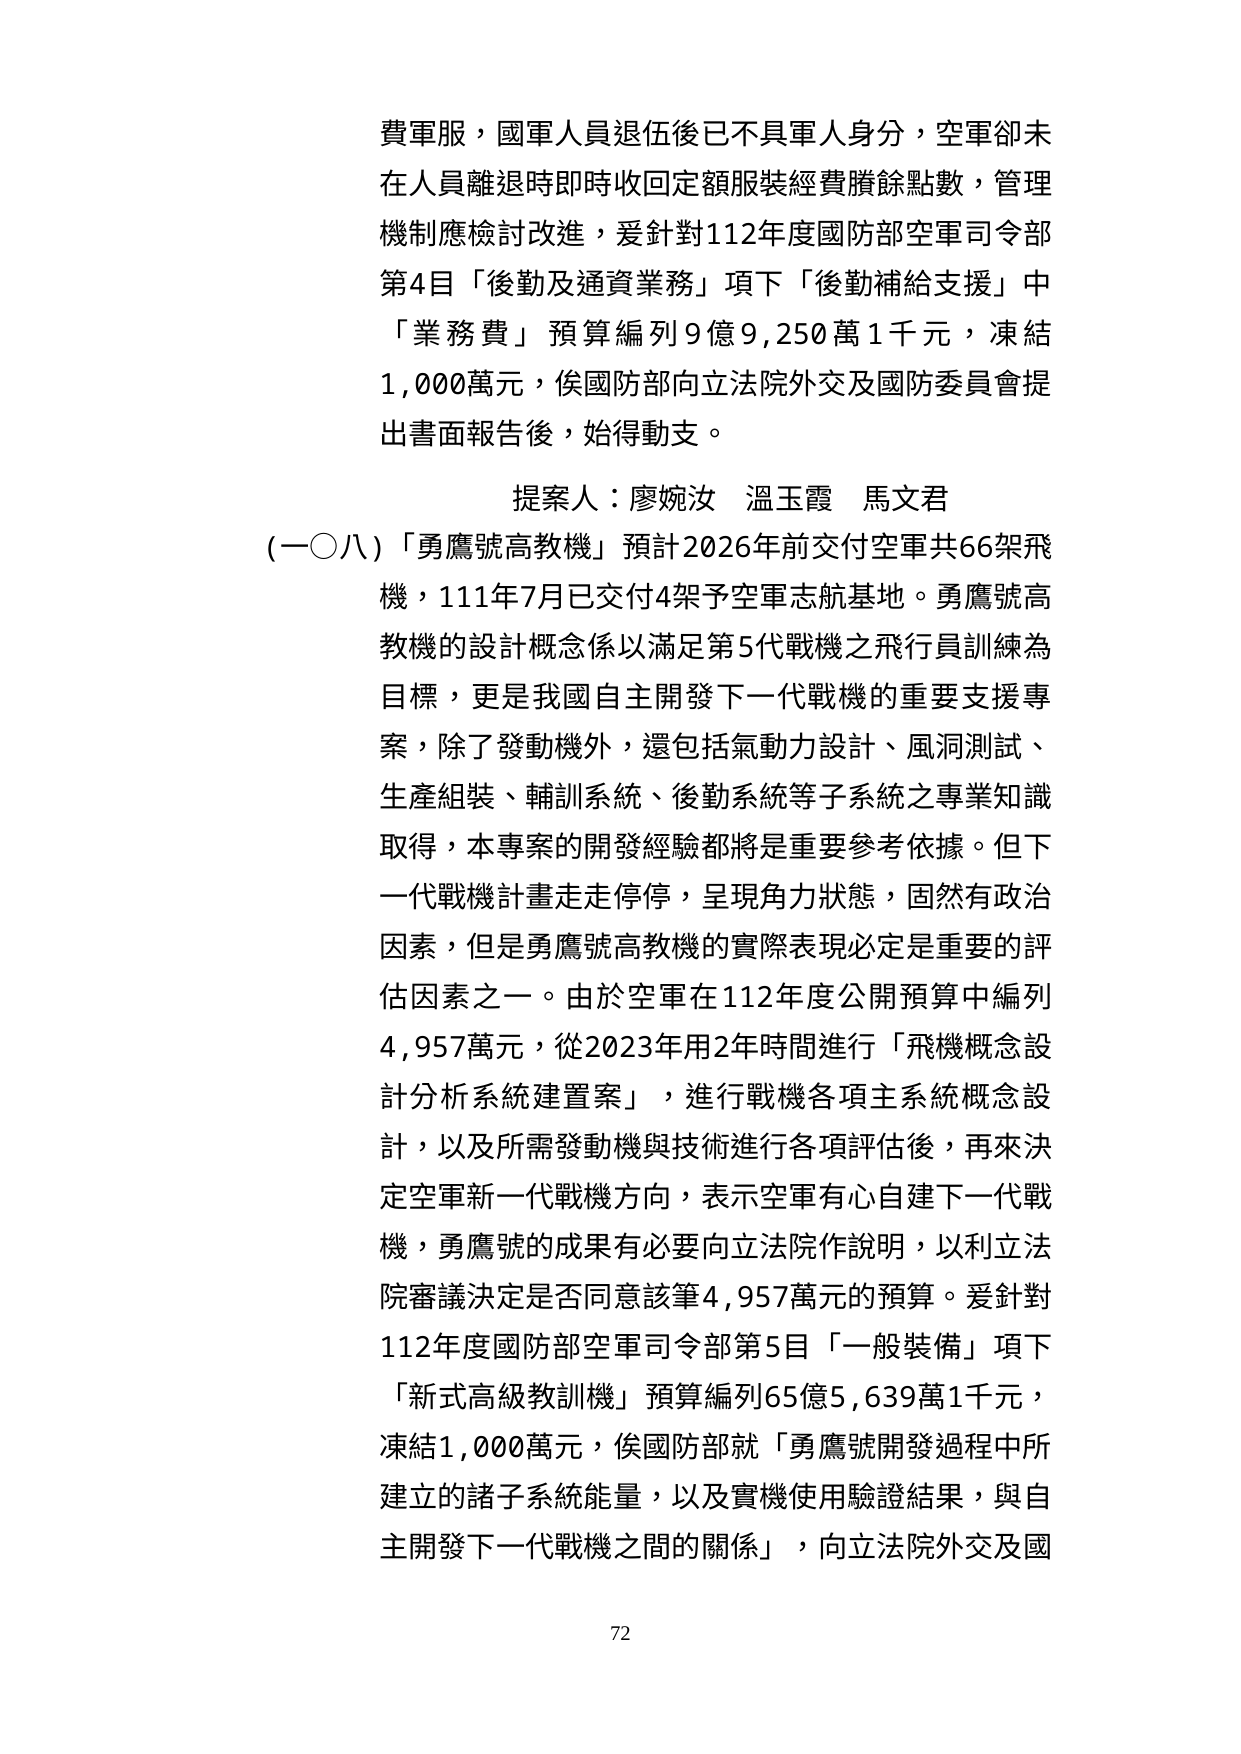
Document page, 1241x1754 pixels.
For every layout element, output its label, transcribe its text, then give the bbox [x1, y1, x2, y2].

text (一○八)「勇鷹號高教機」預計2026年前交付空軍共66架飛機，111年7月已交付4架予空軍志航基地。勇鷹號高教機的設計概念係以滿足第5代戰機之飛行員訓練為目標，更是我國自主開發下一代戰機的重要支援專案，除了發動機外，還包括氣動力設計、風洞測試、生產組裝、輔訓系統、後勤系統等子系統之專業知識取得，本專案的開發經驗都將是重要參考依據。但下一代戰機計畫走走停停，呈現角力狀態，固然有政治因素，但是勇鷹號高教機的實際表現必定是重要的評估因素之一。由於空軍在112年度公開預算中編列4,957萬元，從2023年用2年時間進行「飛機概念設計分析系統建置案」，進行戰機各項主系統概念設計，以及所需發動機與技術進行各項評估後，再來決定空軍新一代戰機方向，表示空軍有心自建下一代戰機，勇鷹號的成果有必要向立法院作說明，以利立法院審議決定是否同意該筆4,957萬元的預算。爰針對112年度國防部空軍司令部第5目「一般裝備」項下「新式高級教訓機」預算編列65億5,639萬1千元，凍結1,000萬元，俟國防部就「勇鷹號開發過程中所建立的諸子系統能量，以及實機使用驗證結果，與自主開發下一代戰機之間的關係」，向立法院外交及國 [262, 517, 1053, 1567]
text 提案人：廖婉汝 溫玉霞 馬文君 [512, 455, 1053, 517]
text 費軍服，國軍人員退伍後已不具軍人身分，空軍卻未在人員離退時即時收回定額服裝經費賸餘點數，管理機制應檢討改進，爰針對112年度國防部空軍司令部第4目「後勤及通資業務」項下「後勤補給支援」中「業務費」預算編列9億9,250萬1千元，凍結1,000萬元，俟國防部向立法院外交及國防委員會提出書面報告後，始得動支。 [262, 105, 1053, 455]
